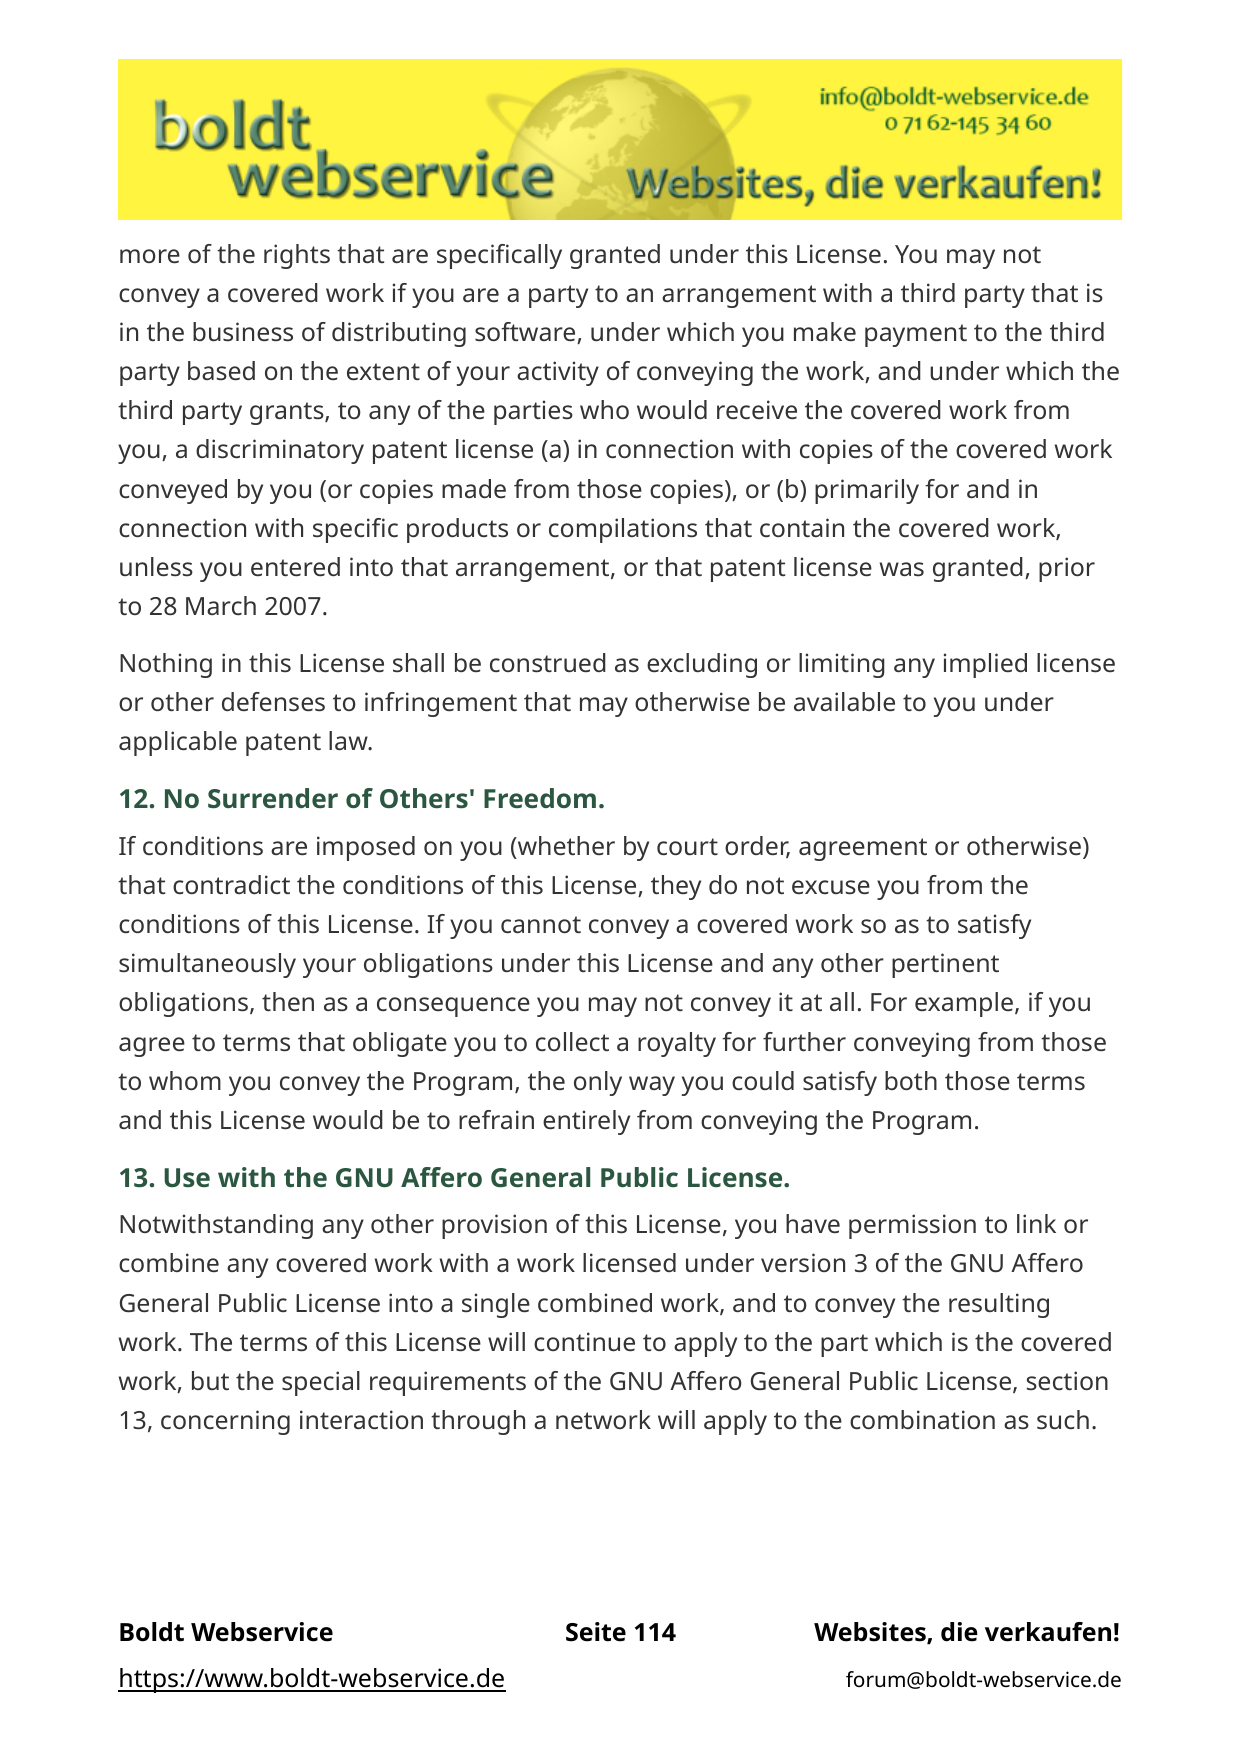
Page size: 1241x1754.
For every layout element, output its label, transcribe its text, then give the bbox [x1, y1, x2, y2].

text Notwithstanding any other provision of this License, you have permission to link or combine any covered work with a work licensed under version 3 of the GNU Affero General Public License into a single combined work, and to convey the resulting work. The terms of this License will continue to apply to the part which is the covered work, but the special requirements of the GNU Affero General Public License, section 13, concerning interaction through a network will apply to the combination as such. [118, 1207, 1122, 1437]
picture [118, 59, 1123, 220]
subtitle 13. Use with the GNU Affero General Public License. [118, 1159, 1122, 1195]
subtitle 12. No Surrender of Others' Freedom. [118, 781, 1122, 817]
text Nothing in this License shall be construed as excluding or limiting any implied license or other defenses to infringement that may otherwise be available to you under applicable patent law. [118, 646, 1122, 758]
text more of the rights that are specifically granted under this License. You may not convey a covered work if you are a party to an arrangement with a third party that is in the business of distributing software, under which you make payment to the third party based on the extent of your activity of conveying the work, and under which the third party grants, to any of the parties who would receive the covered work from you, a discriminatory patent license (a) in connection with copies of the covered work conveyed by you (or copies made from those copies), or (b) primarily for and in connection with specific products or compilations that contain the covered work, unless you entered into that arrangement, or that patent license was granted, prior to 28 March 2007. [118, 236, 1122, 623]
text If conditions are imposed on you (whether by court order, agreement or otherwise) that contradict the conditions of this License, they do not excuse you from the conditions of this License. If you cannot convey a covered work so as to satisfy simultaneously your obligations under this License and any other pertinent obligations, then as a consequence you may not convey it at all. For example, if you agree to terms that obligate you to collect a royalty for further conveying from those to whom you convey the Program, the only way you could satisfy both those terms and this License would be to refrain entirely from conveying the Program. [118, 828, 1122, 1137]
